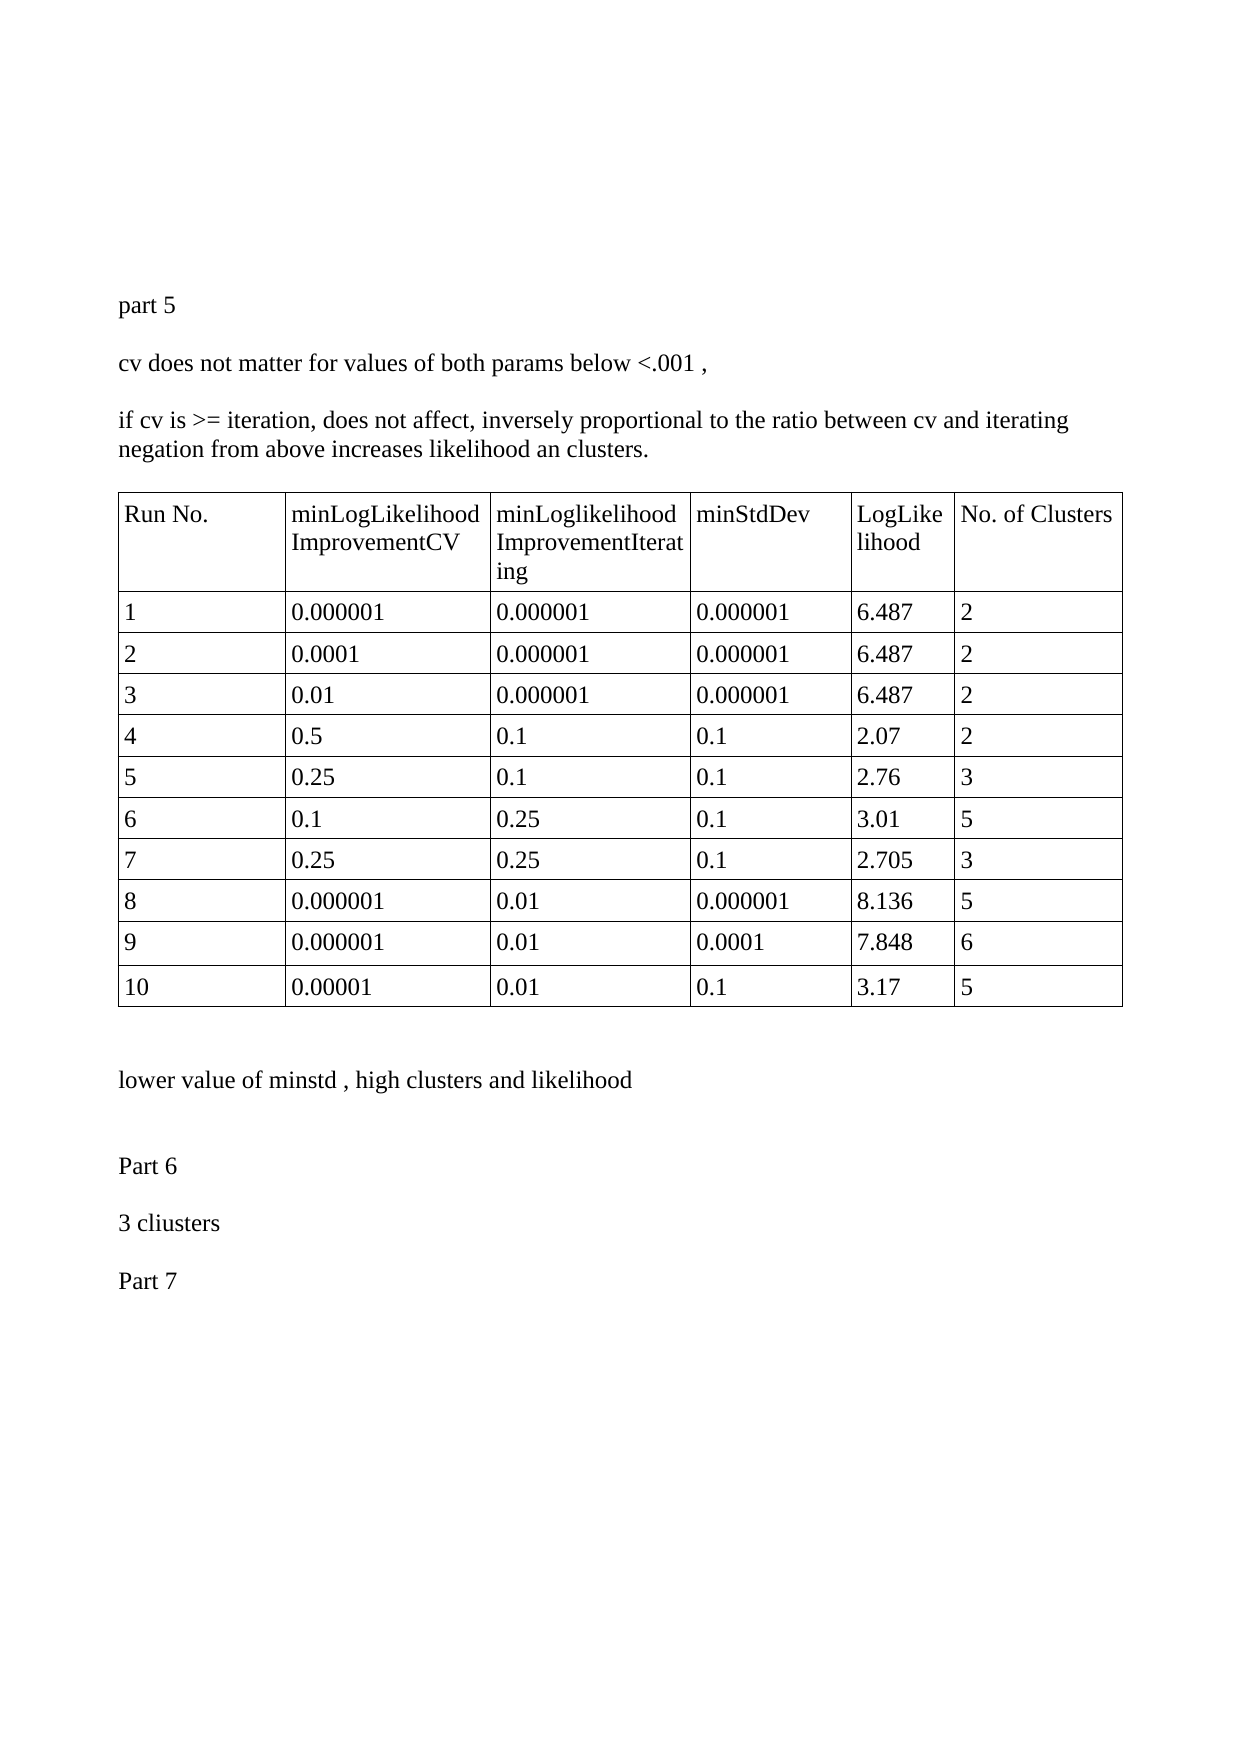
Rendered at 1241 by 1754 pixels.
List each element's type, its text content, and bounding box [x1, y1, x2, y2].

table_cell 0.01 [491, 880, 690, 921]
table_cell 2 [119, 633, 285, 673]
table_cell 2.705 [852, 839, 954, 879]
table_header minStdDev [691, 493, 851, 591]
table_cell 0.000001 [286, 880, 490, 921]
table_cell 0.25 [286, 757, 490, 797]
table_cell 0.1 [691, 715, 851, 756]
table_cell 0.000001 [691, 633, 851, 673]
table_cell 5 [955, 966, 1122, 1006]
table_cell 0.25 [491, 839, 690, 879]
table_cell 3 [955, 839, 1122, 879]
table_cell 0.1 [691, 798, 851, 838]
table_cell 0.000001 [491, 674, 690, 714]
table_cell 0.1 [691, 757, 851, 797]
table_cell 0.000001 [491, 633, 690, 673]
table_header minLogLikelihoodImprovementCV [286, 493, 490, 591]
table_cell 3.01 [852, 798, 954, 838]
table_cell 0.000001 [691, 674, 851, 714]
table_cell 10 [119, 966, 285, 1006]
table_cell 5 [955, 880, 1122, 921]
text if cv is >= iteration, does not affect, inversely proportional to the ratio between cv and iterating [118, 406, 1122, 434]
table_cell 2.07 [852, 715, 954, 756]
text lower value of minstd , high clusters and likelihood [118, 1065, 1122, 1093]
table_cell 0.1 [491, 757, 690, 797]
table_cell 9 [119, 922, 285, 965]
table_cell 0.1 [491, 715, 690, 756]
table_header minLoglikelihoodImprovementIterating [491, 493, 690, 591]
table_cell 0.25 [491, 798, 690, 838]
table_cell 0.01 [491, 966, 690, 1006]
table_cell 0.0001 [691, 922, 851, 965]
table_cell 0.0001 [286, 633, 490, 673]
table_cell 3.17 [852, 966, 954, 1006]
table_cell 5 [955, 798, 1122, 838]
table_cell 0.1 [691, 839, 851, 879]
table_cell 0.5 [286, 715, 490, 756]
table_header LogLikelihood [852, 493, 954, 591]
text 3 cliusters [118, 1208, 1122, 1237]
table_header Run No. [119, 493, 285, 591]
table_cell 2 [955, 674, 1122, 714]
table_cell 0.01 [491, 922, 690, 965]
table_cell 2.76 [852, 757, 954, 797]
text Part 7 [118, 1266, 1122, 1295]
table_cell 4 [119, 715, 285, 756]
table_cell 0.000001 [691, 592, 851, 632]
text negation from above increases likelihood an clusters. [118, 434, 1122, 463]
table_cell 6 [955, 922, 1122, 965]
text Part 6 [118, 1151, 1122, 1180]
table_cell 2 [955, 633, 1122, 673]
table_cell 0.000001 [491, 592, 690, 632]
table_cell 7.848 [852, 922, 954, 965]
table_cell 1 [119, 592, 285, 632]
table_cell 6.487 [852, 674, 954, 714]
table_cell 6.487 [852, 633, 954, 673]
table_cell 7 [119, 839, 285, 879]
table_cell 3 [119, 674, 285, 714]
table_cell 0.00001 [286, 966, 490, 1006]
table_cell 6.487 [852, 592, 954, 632]
table_cell 0.25 [286, 839, 490, 879]
text cv does not matter for values of both params below <.001 , [118, 348, 1122, 377]
table_cell 6 [119, 798, 285, 838]
table_header No. of Clusters [955, 493, 1122, 591]
table_cell 0.000001 [286, 922, 490, 965]
table_cell 8.136 [852, 880, 954, 921]
table_cell 3 [955, 757, 1122, 797]
table_cell 0.1 [691, 966, 851, 1006]
table_cell 5 [119, 757, 285, 797]
table_cell 0.01 [286, 674, 490, 714]
table_cell 2 [955, 592, 1122, 632]
table_cell 0.000001 [286, 592, 490, 632]
text part 5 [118, 291, 1122, 319]
table_cell 8 [119, 880, 285, 921]
table_cell 0.1 [286, 798, 490, 838]
table_cell 0.000001 [691, 880, 851, 921]
table_cell 2 [955, 715, 1122, 756]
